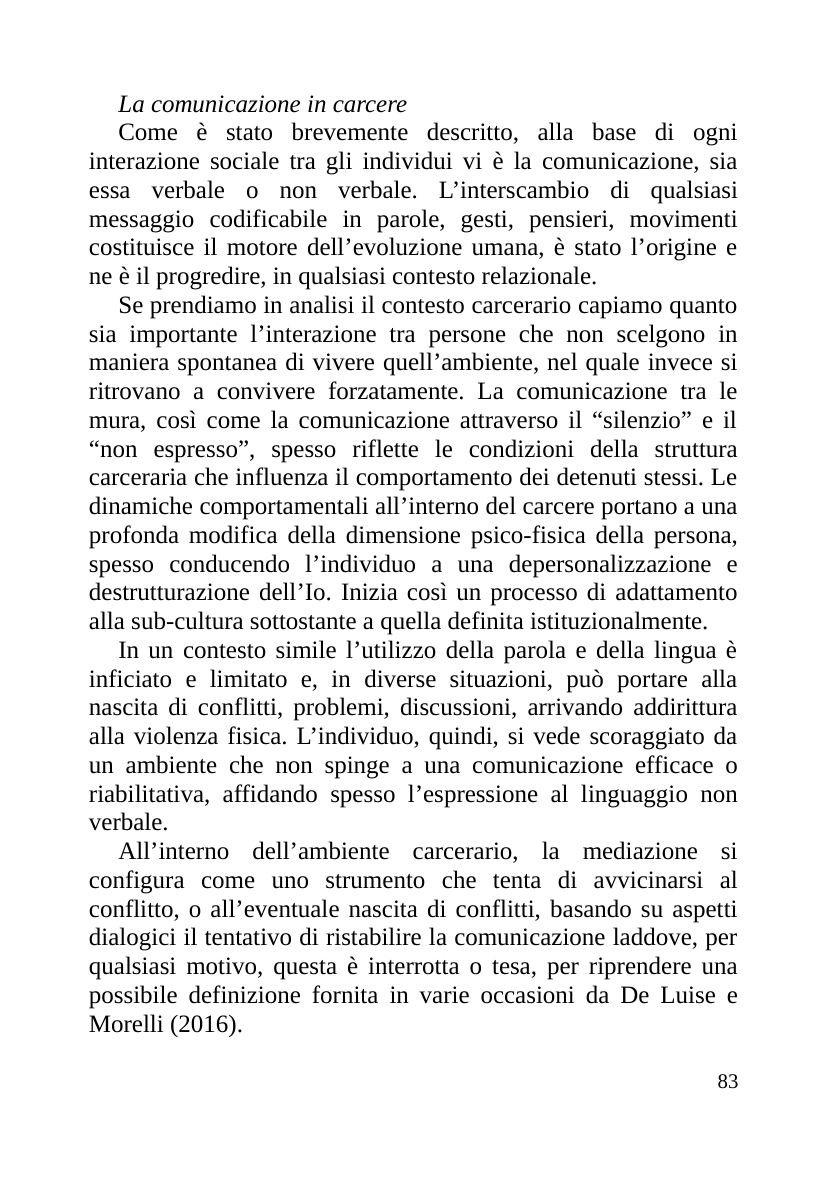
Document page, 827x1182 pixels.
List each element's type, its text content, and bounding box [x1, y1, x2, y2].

text All’interno dell’ambiente carcerario, la mediazione si configura come uno strumento che tenta di avvicinarsi al conflitto, o all’eventuale nascita di conflitti, basando su aspetti dialogici il tentativo di ristabilire la comunicazione laddove, per qualsiasi motivo, questa è interrotta o tesa, per riprendere una possibile definizione fornita in varie occasioni da De Luise e Morelli (2016). [89, 836, 738, 1037]
text Se prendiamo in analisi il contesto carcerario capiamo quanto sia importante l’interazione tra persone che non scelgono in maniera spontanea di vivere quell’ambiente, nel quale invece si ritrovano a convivere forzatamente. La comunicazione tra le mura, così come la comunicazione attraverso il “silenzio” e il “non espresso”, spesso riflette le condizioni della struttura carceraria che influenza il comportamento dei detenuti stessi. Le dinamiche comportamentali all’interno del carcere portano a una profonda modifica della dimensione psico-fisica della persona, spesso conducendo l’individuo a una depersonalizzazione e destrutturazione dell’Io. Inizia così un processo di adattamento alla sub-cultura sottostante a quella definita istituzionalmente. [89, 290, 738, 635]
text La comunicazione in carcere [89, 89, 738, 117]
text In un contesto simile l’utilizzo della parola e della lingua è inficiato e limitato e, in diverse situazioni, può portare alla nascita di conflitti, problemi, discussioni, arrivando addirittura alla violenza fisica. L’individuo, quindi, si vede scoraggiato da un ambiente che non spinge a una comunicazione efficace o riabilitativa, affidando spesso l’espressione al linguaggio non verbale. [89, 635, 738, 836]
text Come è stato brevemente descritto, alla base di ogni interazione sociale tra gli individui vi è la comunicazione, sia essa verbale o non verbale. L’interscambio di qualsiasi messaggio codificabile in parole, gesti, pensieri, movimenti costituisce il motore dell’evoluzione umana, è stato l’origine e ne è il progredire, in qualsiasi contesto relazionale. [89, 117, 738, 290]
